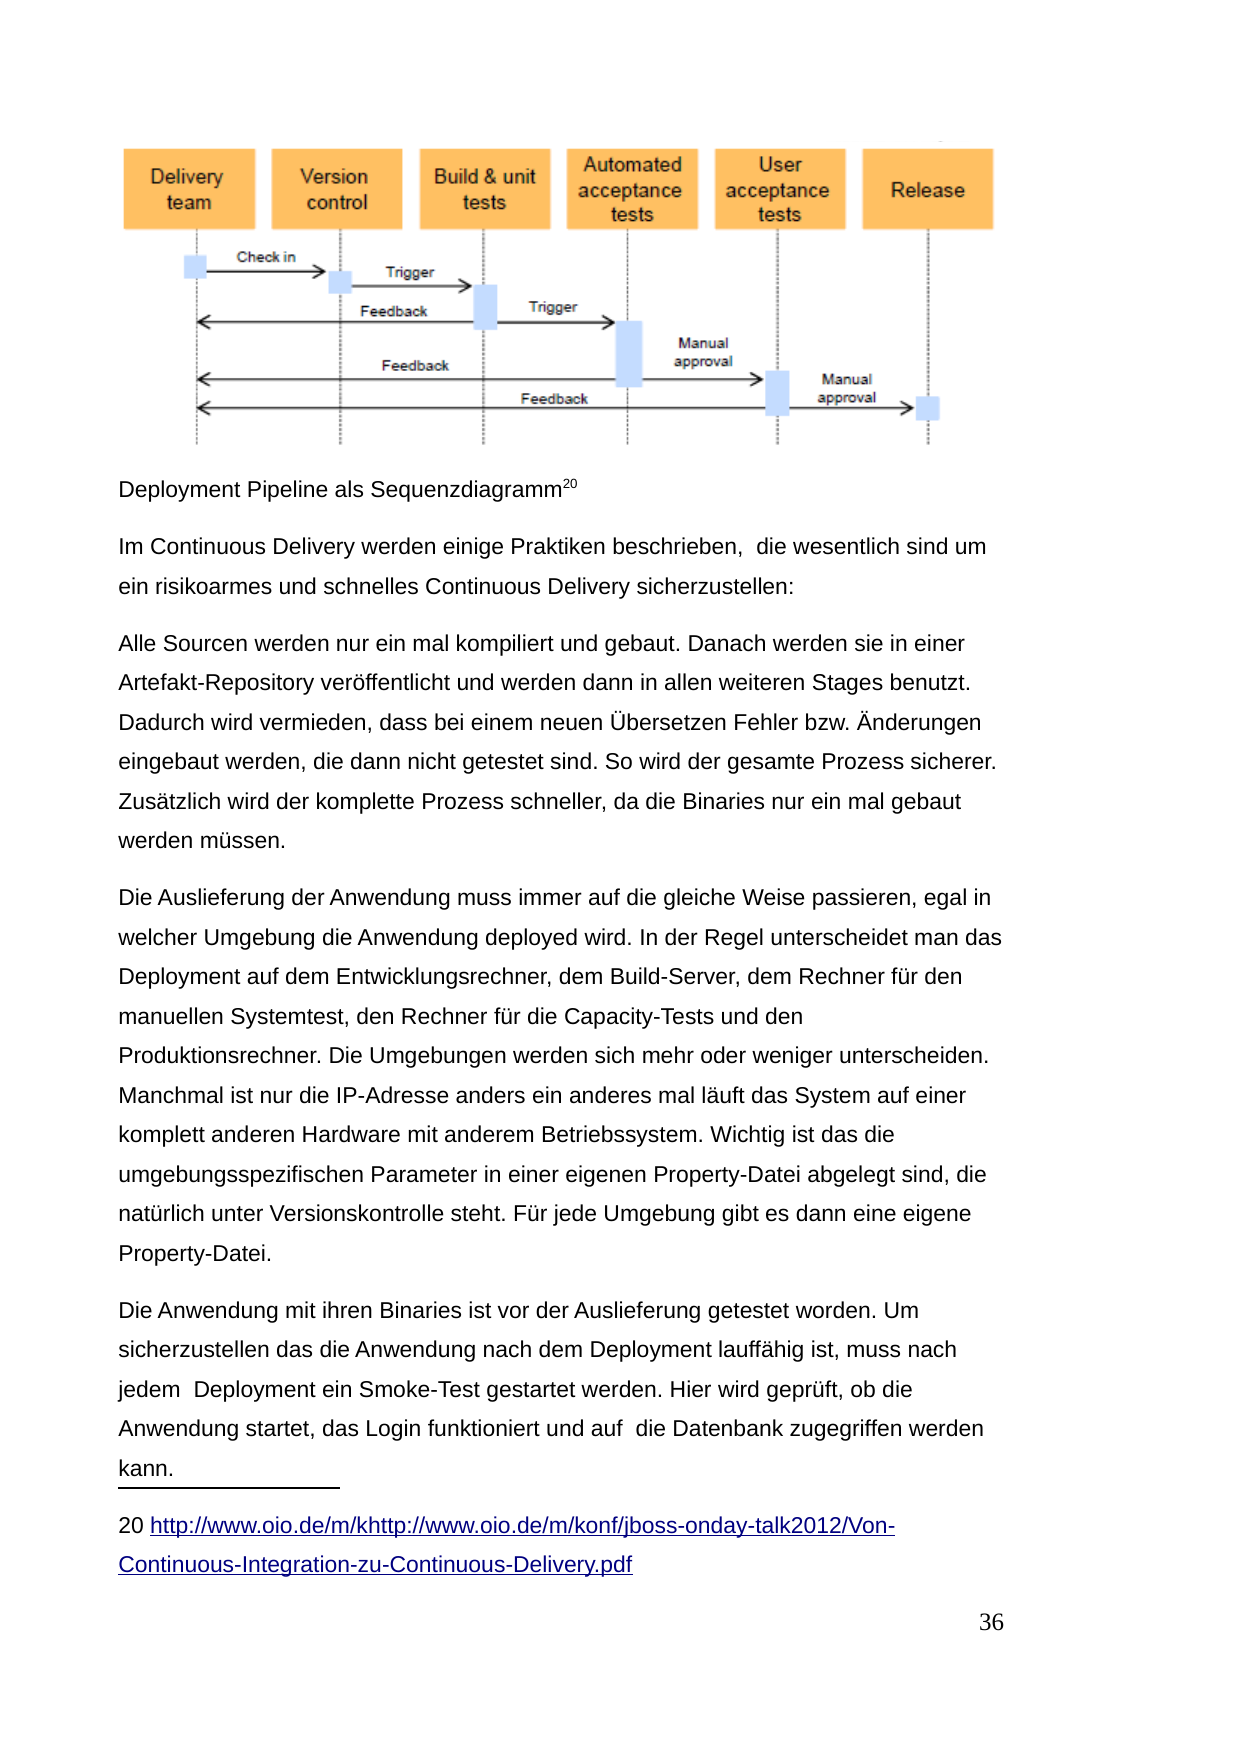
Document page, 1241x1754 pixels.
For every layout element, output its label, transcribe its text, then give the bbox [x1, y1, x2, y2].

text http://www.oio.de/m/khttp://www.oio.de/m/konf/jboss-onday-talk2012/Von-Continuous-Integration-zu-Continuous-Delivery.pdf [118, 1512, 1004, 1578]
picture [118, 141, 1005, 463]
text [118, 118, 1004, 141]
text Die Auslieferung der Anwendung muss immer auf die gleiche Weise passieren, egal in welcher Umgebung die Anwendung deployed wird. In der Regel unterscheidet man das Deployment auf dem Entwicklungsrechner, dem Build-Server, dem Rechner für den manuellen Systemtest, den Rechner für die Capacity-Tests und den Produktionsrechner. Die Umgebungen werden sich mehr oder weniger unterscheiden. Manchmal ist nur die IP-Adresse anders ein anderes mal läuft das System auf einer komplett anderen Hardware mit anderem Betriebssystem. Wichtig ist das die umgebungsspezifischen Parameter in einer eigenen Property-Datei abgelegt sind, die natürlich unter Versionskontrolle steht. Für jede Umgebung gibt es dann eine eigene Property-Datei. [118, 884, 1004, 1266]
text Deployment Pipeline als Sequenzdiagramm [118, 463, 1004, 502]
text Die Anwendung mit ihren Binaries ist vor der Auslieferung getestet worden. Um sicherzustellen das die Anwendung nach dem Deployment lauffähig ist, muss nach jedem Deployment ein Smoke-Test gestartet werden. Hier wird geprüft, ob die Anwendung startet, das Login funktioniert und auf die Datenbank zugegriffen werden kann. [118, 1297, 1004, 1481]
text Im Continuous Delivery werden einige Praktiken beschrieben, die wesentlich sind um ein risikoarmes und schnelles Continuous Delivery sicherzustellen: [118, 533, 1004, 599]
text Alle Sourcen werden nur ein mal kompiliert und gebaut. Danach werden sie in einer Artefakt-Repository veröffentlicht und werden dann in allen weiteren Stages benutzt. Dadurch wird vermieden, dass bei einem neuen Übersetzen Fehler bzw. Änderungen eingebaut werden, die dann nicht getestet sind. So wird der gesamte Prozess sicherer. Zusätzlich wird der komplette Prozess schneller, da die Binaries nur ein mal gebaut werden müssen. [118, 630, 1004, 853]
